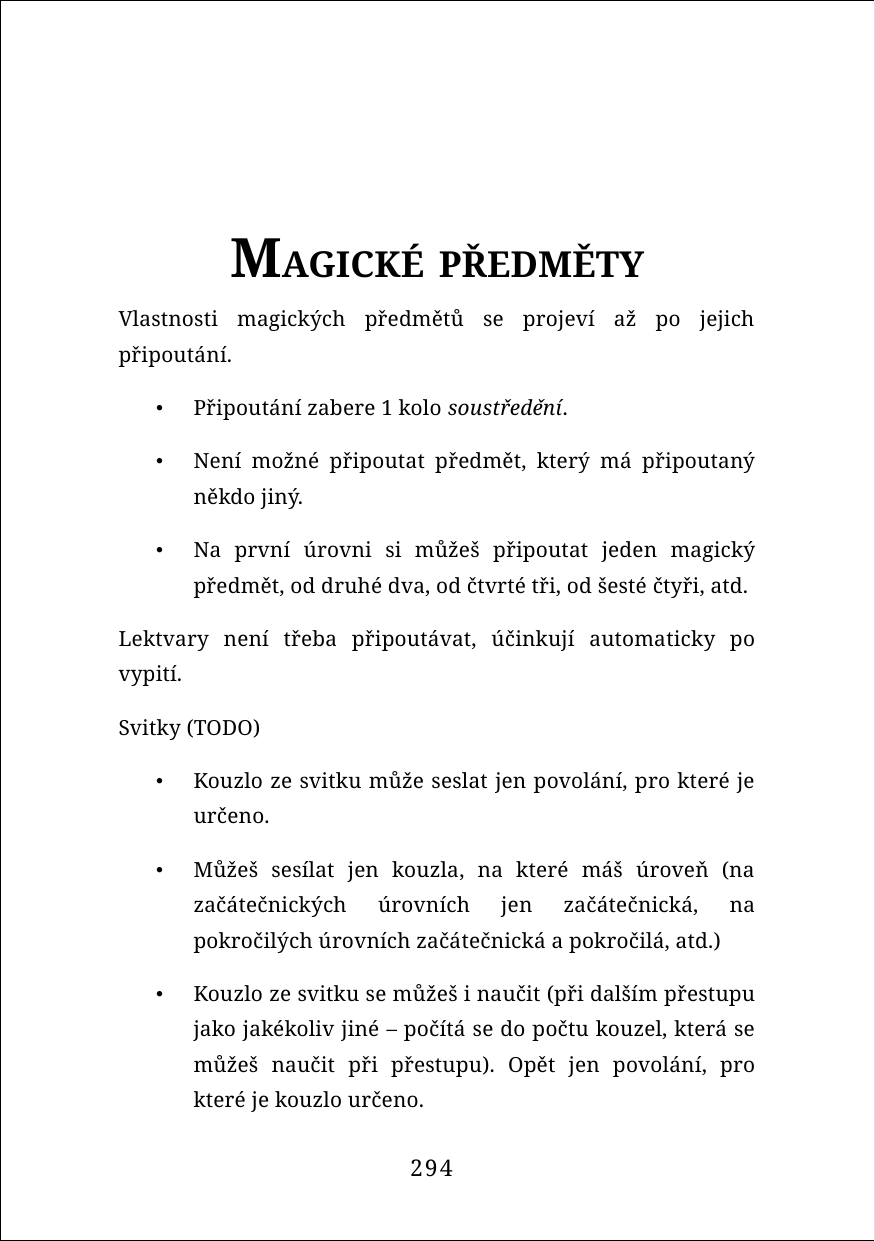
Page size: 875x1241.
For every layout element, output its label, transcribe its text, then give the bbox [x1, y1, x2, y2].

list Připoutání zabere 1 kolo soustředění. [156, 393, 756, 422]
text Vlastnosti magických předmětů se projeví až po jejich připoutání. [118, 304, 756, 368]
list Můžeš sesílat jen kouzla, na které máš úroveň (na začátečnických úrovních jen začátečnická, na pokročilých úrovních začátečnická a pokročilá, atd.) [156, 855, 756, 954]
text Svitky (TODO) [118, 713, 756, 741]
list Kouzlo ze svitku se můžeš i naučit (při dalším přestupu jako jakékoliv jiné – počítá se do počtu kouzel, která se můžeš naučit při přestupu). Opět jen povolání, pro které je kouzlo určeno. [156, 979, 756, 1114]
text Lektvary není třeba připoutávat, účinkují automaticky po vypití. [118, 624, 756, 688]
list Není možné připoutat předmět, který má připoutaný někdo jiný. [156, 447, 756, 511]
subtitle Magické předměty [118, 219, 756, 293]
list Kouzlo ze svitku může seslat jen povolání, pro které je určeno. [156, 766, 756, 830]
list Na první úrovni si můžeš připoutat jeden magický předmět, od druhé dva, od čtvrté tři, od šesté čtyři, atd. [156, 535, 756, 599]
